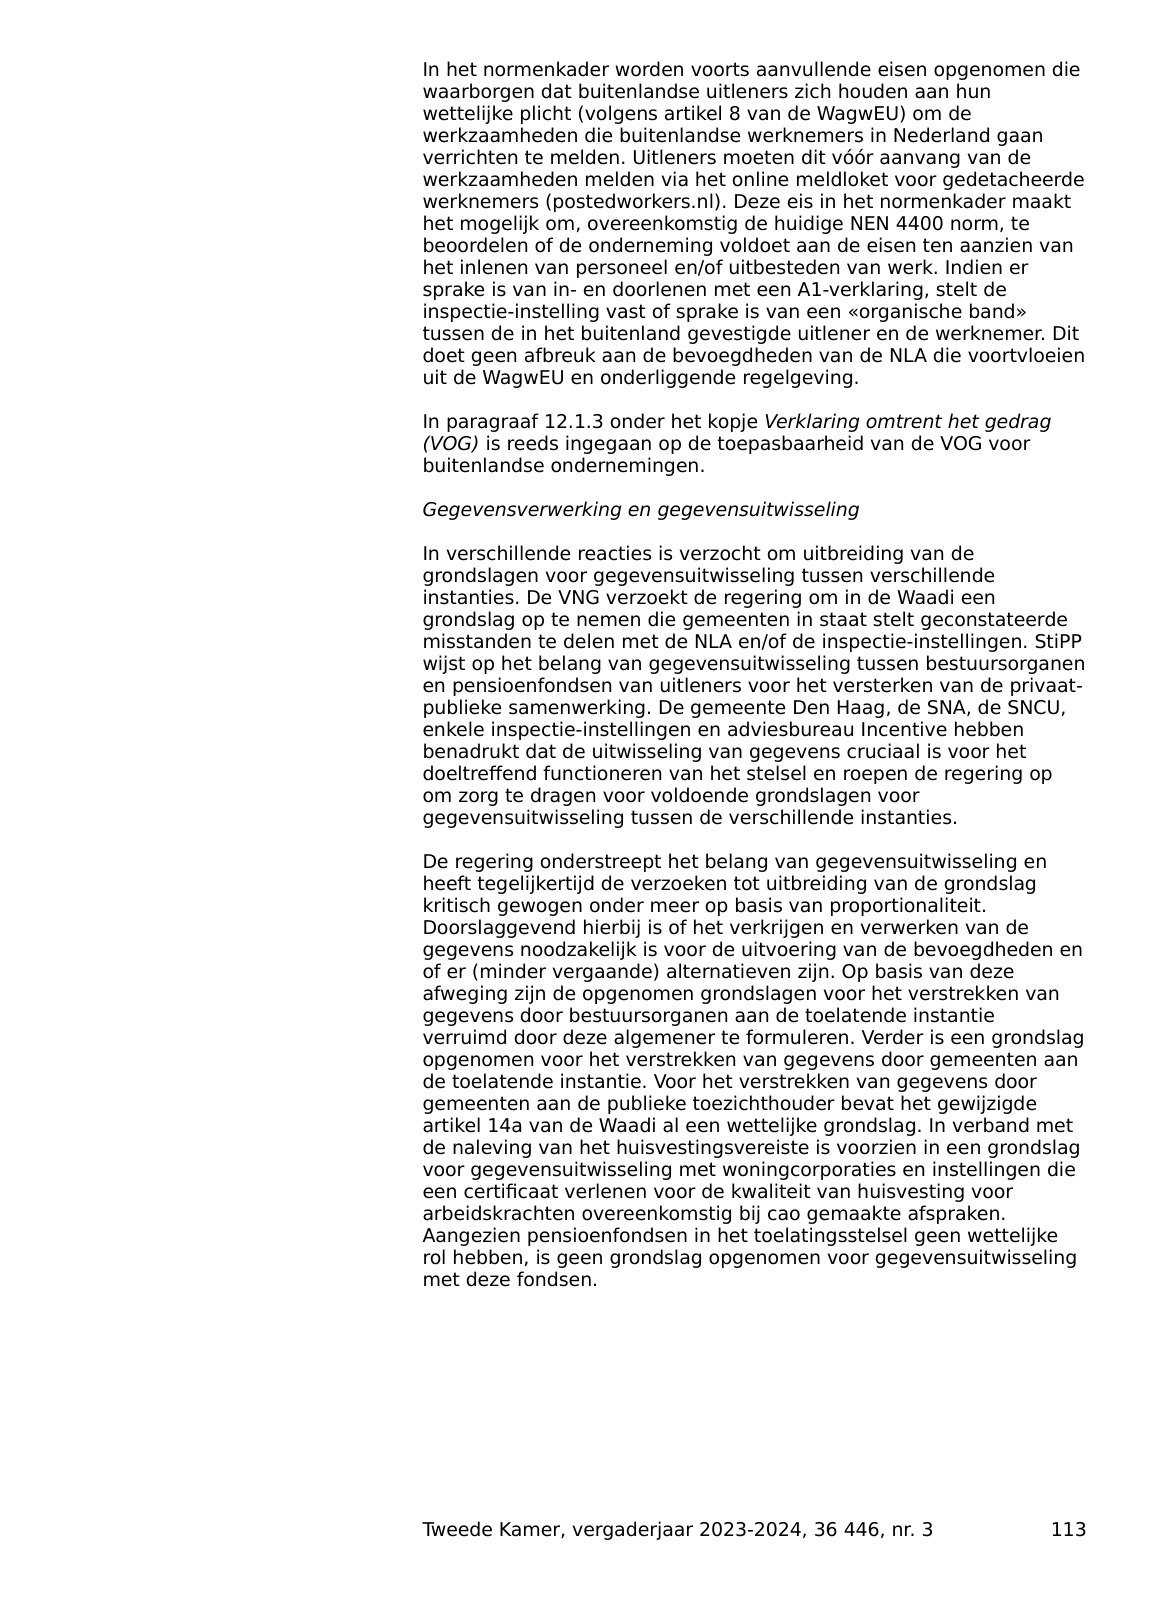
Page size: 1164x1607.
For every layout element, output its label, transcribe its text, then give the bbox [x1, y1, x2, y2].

text De regering onderstreept het belang van gegevensuitwisseling en heeft tegelijkertijd de verzoeken tot uitbreiding van de grondslag kritisch gewogen onder meer op basis van proportionaliteit. Doorslaggevend hierbij is of het verkrijgen en verwerken van de gegevens noodzakelijk is voor de uitvoering van de bevoegdheden en of er (minder vergaande) alternatieven zijn. Op basis van deze afweging zijn de opgenomen grondslagen voor het verstrekken van gegevens door bestuursorganen aan de toelatende instantie verruimd door deze algemener te formuleren. Verder is een grondslag opgenomen voor het verstrekken van gegevens door gemeenten aan de toelatende instantie. Voor het verstrekken van gegevens door gemeenten aan de publieke toezichthouder bevat het gewijzigde artikel 14a van de Waadi al een wettelijke grondslag. In verband met de naleving van het huisvestingsvereiste is voorzien in een grondslag voor gegevensuitwisseling met woningcorporaties en instellingen die een certificaat verlenen voor de kwaliteit van huisvesting voor arbeidskrachten overeenkomstig bij cao gemaakte afspraken. Aangezien pensioenfondsen in het toelatingsstelsel geen wettelijke rol hebben, is geen grondslag opgenomen voor gegevensuitwisseling met deze fondsen. [422, 851, 1087, 1291]
text In paragraaf 12.1.3 onder het kopje Verklaring omtrent het gedrag (VOG) is reeds ingegaan op de toepasbaarheid van de VOG voor buitenlandse ondernemingen. [422, 411, 1087, 477]
text In verschillende reacties is verzocht om uitbreiding van de grondslagen voor gegevensuitwisseling tussen verschillende instanties. De VNG verzoekt de regering om in de Waadi een grondslag op te nemen die gemeenten in staat stelt geconstateerde misstanden te delen met de NLA en/of de inspectie-instellingen. StiPP wijst op het belang van gegevensuitwisseling tussen bestuursorganen en pensioenfondsen van uitleners voor het versterken van de privaat-publieke samenwerking. De gemeente Den Haag, de SNA, de SNCU, enkele inspectie-instellingen en adviesbureau Incentive hebben benadrukt dat de uitwisseling van gegevens cruciaal is voor het doeltreffend functioneren van het stelsel en roepen de regering op om zorg te dragen voor voldoende grondslagen voor gegevensuitwisseling tussen de verschillende instanties. [422, 543, 1087, 829]
text In het normenkader worden voorts aanvullende eisen opgenomen die waarborgen dat buitenlandse uitleners zich houden aan hun wettelijke plicht (volgens artikel 8 van de WagwEU) om de werkzaamheden die buitenlandse werknemers in Nederland gaan verrichten te melden. Uitleners moeten dit vóór aanvang van de werkzaamheden melden via het online meldloket voor gedetacheerde werknemers (postedworkers.nl). Deze eis in het normenkader maakt het mogelijk om, overeenkomstig de huidige NEN 4400 norm, te beoordelen of de onderneming voldoet aan de eisen ten aanzien van het inlenen van personeel en/of uitbesteden van werk. Indien er sprake is van in- en doorlenen met een A1-verklaring, stelt de inspectie-instelling vast of sprake is van een «organische band» tussen de in het buitenland gevestigde uitlener en de werknemer. Dit doet geen afbreuk aan de bevoegdheden van de NLA die voortvloeien uit de WagwEU en onderliggende regelgeving. [422, 59, 1087, 389]
subtitle Gegevensverwerking en gegevensuitwisseling [422, 499, 1087, 521]
